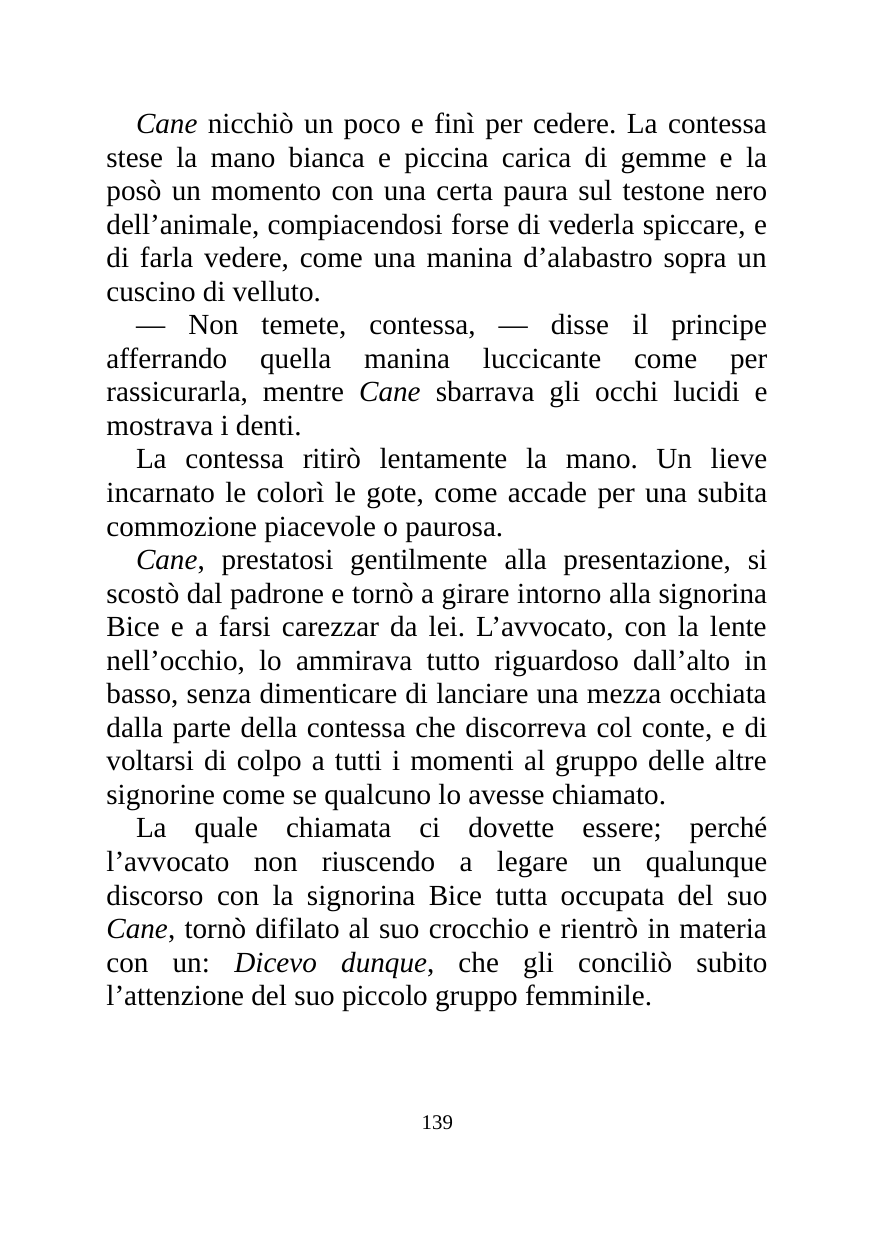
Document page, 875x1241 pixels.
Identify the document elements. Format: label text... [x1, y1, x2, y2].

text La contessa ritirò lentamente la mano. Un lieve incarnato le colorì le gote, come accade per una subita commozione piacevole o paurosa. [106, 442, 768, 542]
text Cane nicchiò un poco e finì per cedere. La contessa stese la mano bianca e piccina carica di gemme e la posò un momento con una certa paura sul testone nero dell’animale, compiacendosi forse di vederla spiccare, e di farla vedere, come una manina d’alabastro sopra un cuscino di velluto. [106, 106, 768, 307]
text — Non temete, contessa, — disse il principe afferrando quella manina luccicante come per rassicurarla, mentre Cane sbarrava gli occhi lucidi e mostrava i denti. [106, 307, 768, 442]
text La quale chiamata ci dovette essere; perché l’avvocato non riuscendo a legare un qualunque discorso con la signorina Bice tutta occupata del suo Cane, tornò difilato al suo crocchio e rientrò in materia con un: Dicevo dunque, che gli conciliò subito l’attenzione del suo piccolo gruppo femminile. [106, 811, 768, 1012]
text Cane, prestatosi gentilmente alla presentazione, si scostò dal padrone e tornò a girare intorno alla signorina Bice e a farsi carezzar da lei. L’avvocato, con la lente nell’occhio, lo ammirava tutto riguardoso dall’alto in basso, senza dimenticare di lanciare una mezza occhiata dalla parte della contessa che discorreva col conte, e di voltarsi di colpo a tutti i momenti al gruppo delle altre signorine come se qualcuno lo avesse chiamato. [106, 542, 768, 811]
